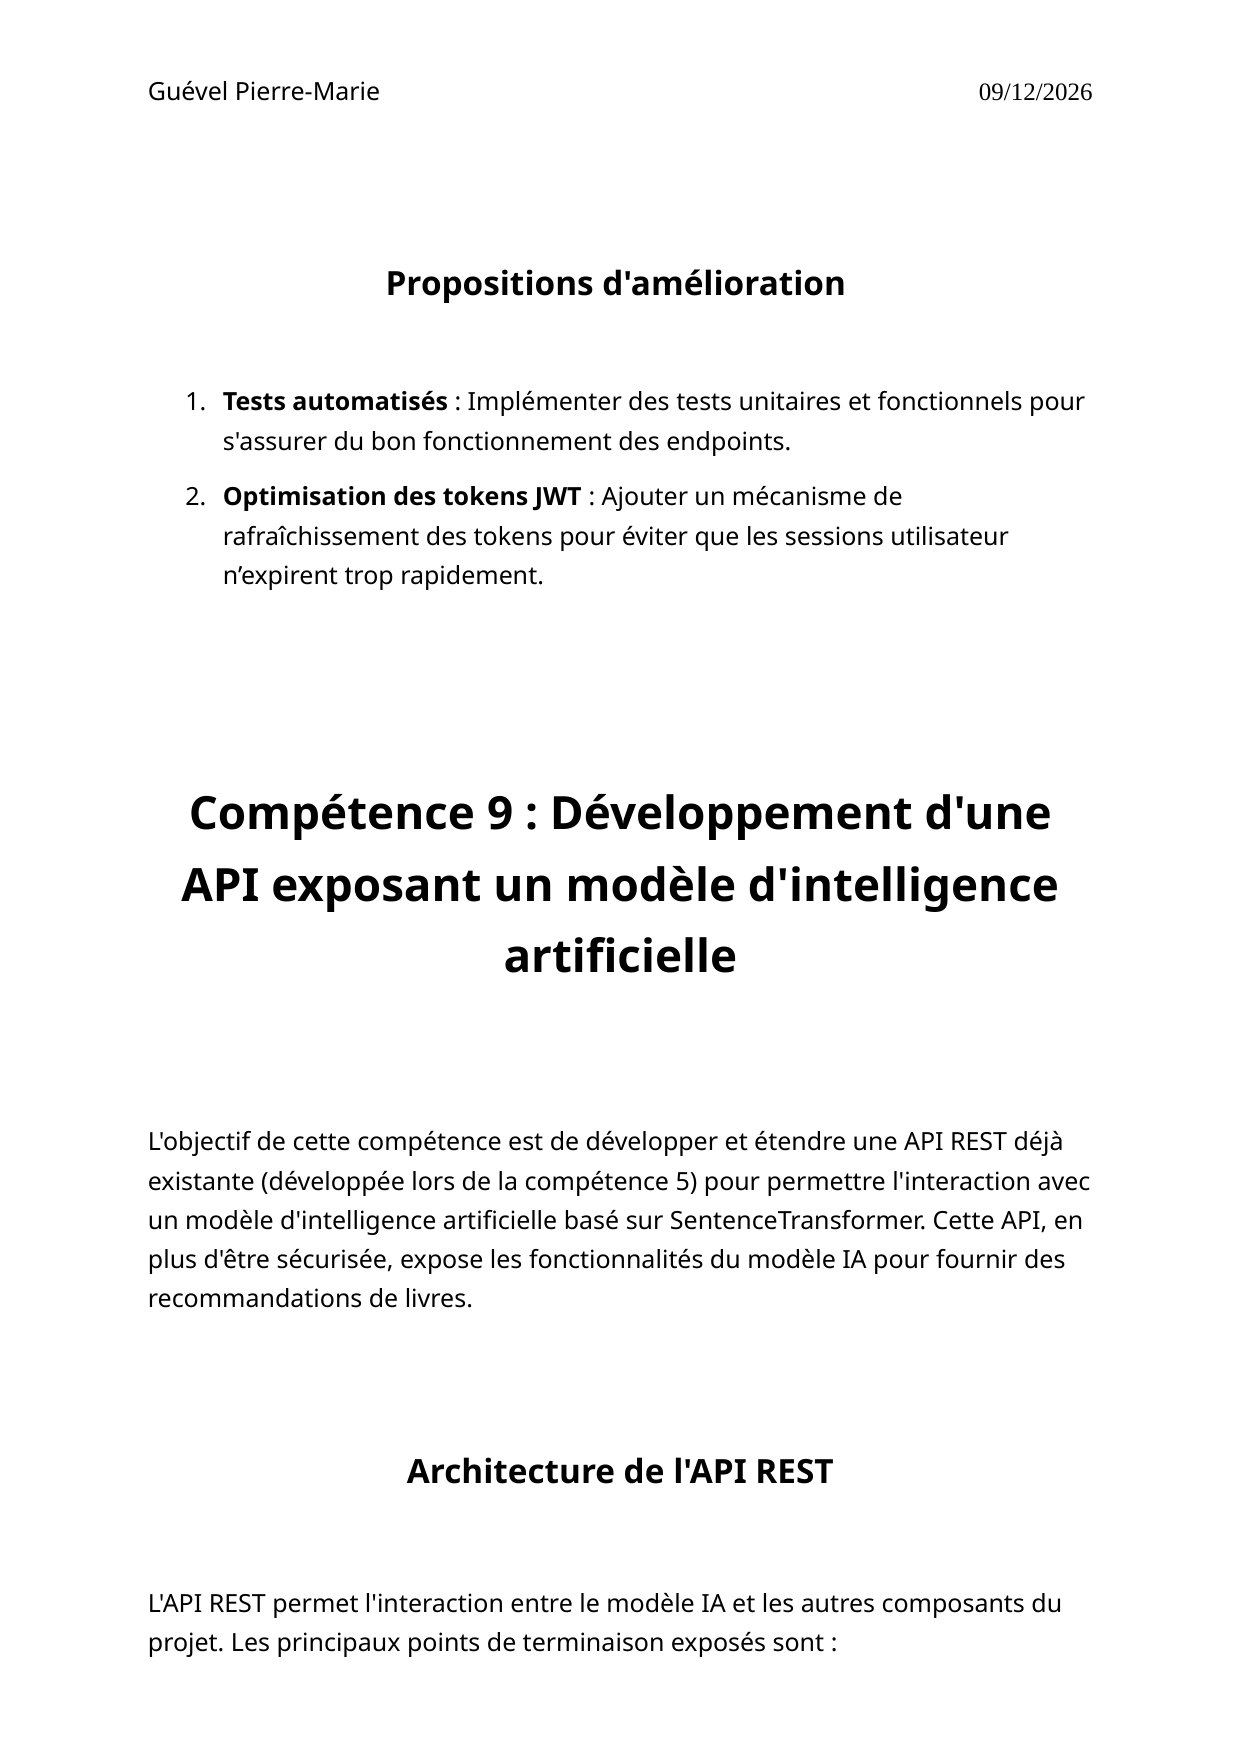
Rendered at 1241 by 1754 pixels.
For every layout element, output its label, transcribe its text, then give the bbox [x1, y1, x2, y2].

list Tests automatisés : Implémenter des tests unitaires et fonctionnels pour s'assurer du bon fonctionnement des endpoints. [185, 384, 1093, 457]
text Propositions d'amélioration [148, 259, 1093, 305]
text Compétence 9 : Développement d'une API exposant un modèle d'intelligence artificielle [148, 781, 1093, 986]
text L'API REST permet l'interaction entre le modèle IA et les autres composants du projet. Les principaux points de terminaison exposés sont : [148, 1586, 1093, 1659]
text L'objectif de cette compétence est de développer et étendre une API REST déjà existante (développée lors de la compétence 5) pour permettre l'interaction avec un modèle d'intelligence artificielle basé sur SentenceTransformer. Cette API, en plus d'être sécurisée, expose les fonctionnalités du modèle IA pour fournir des recommandations de livres. [148, 1124, 1093, 1315]
text Architecture de l'API REST [148, 1448, 1093, 1493]
list Optimisation des tokens JWT : Ajouter un mécanisme de rafraîchissement des tokens pour éviter que les sessions utilisateur n’expirent trop rapidement. [185, 479, 1093, 591]
